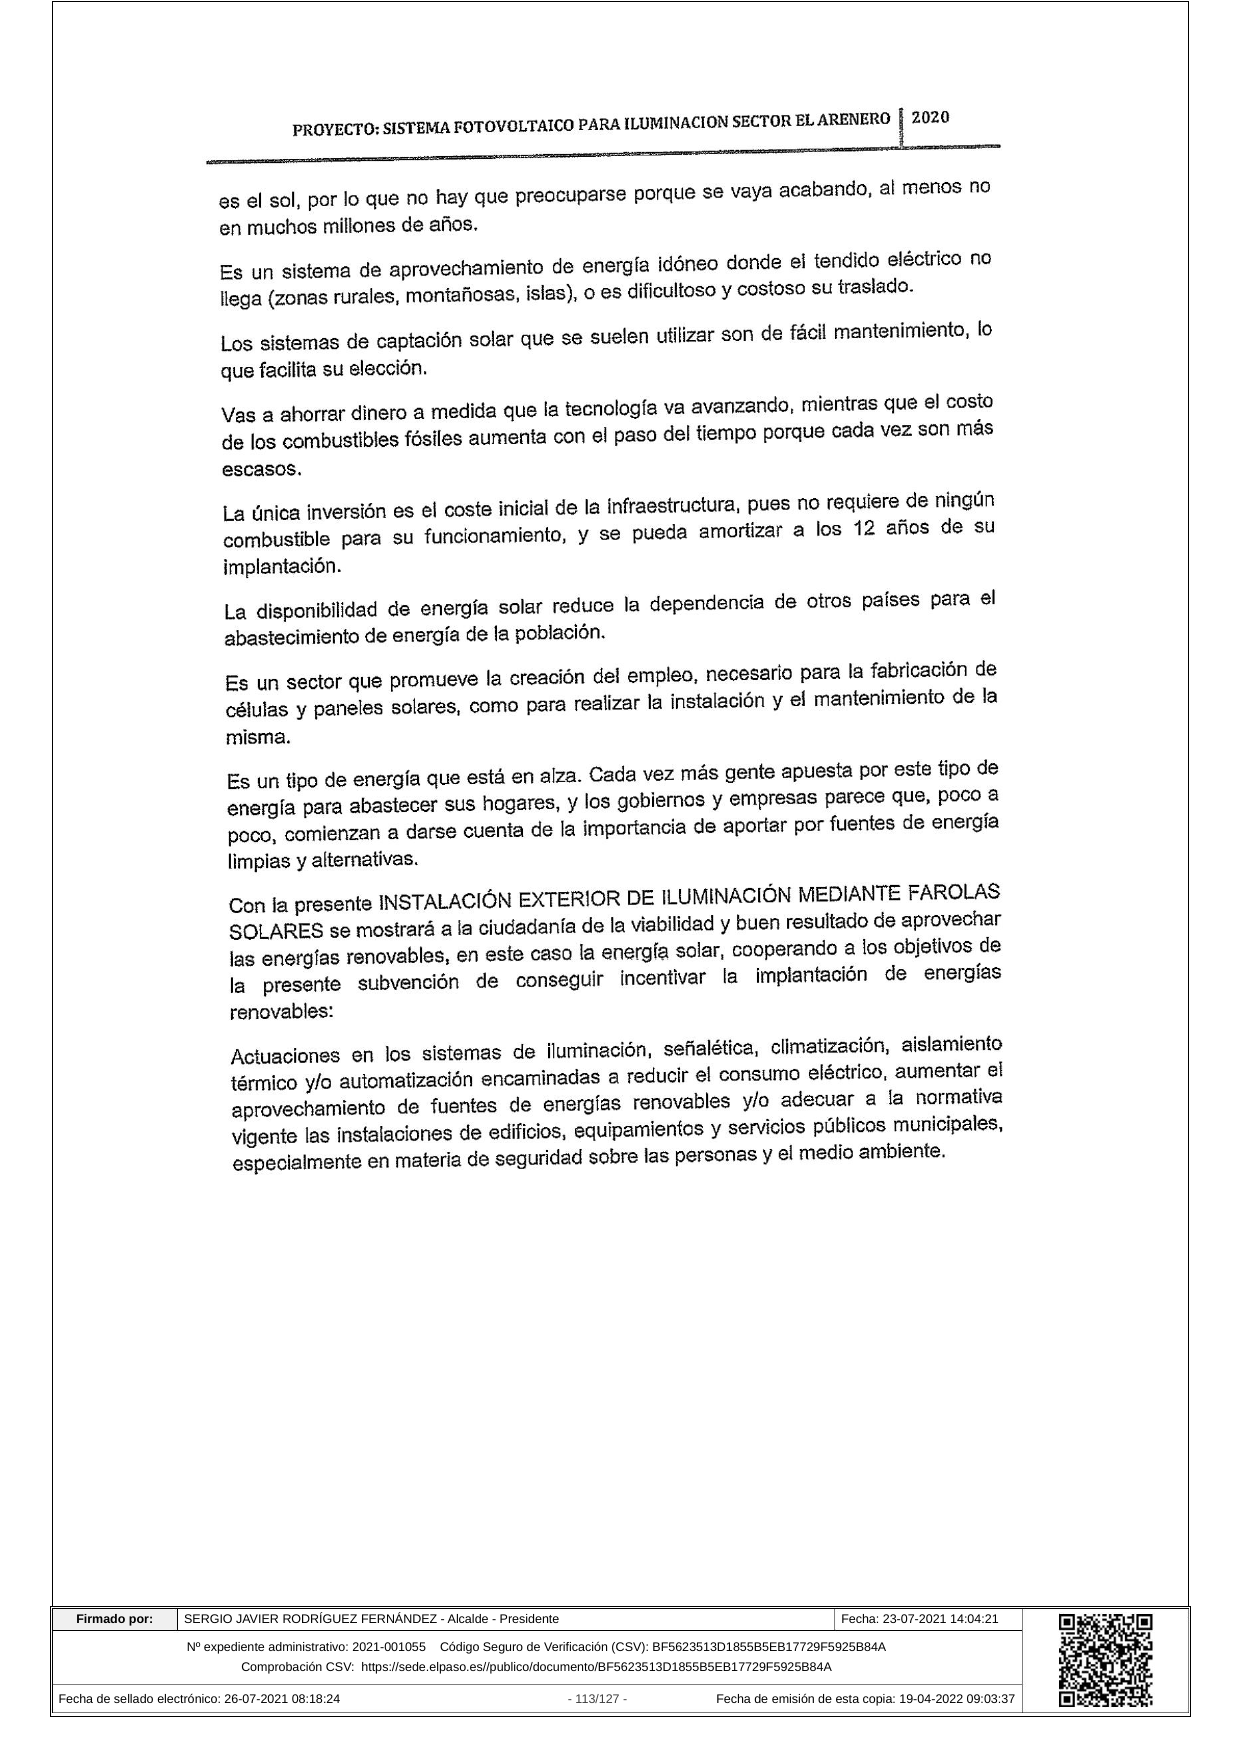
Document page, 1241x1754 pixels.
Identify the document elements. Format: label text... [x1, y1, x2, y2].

picture [51, 1607, 1190, 1716]
text Firmado por: [76, 1612, 172, 1626]
text Comprobación CSV: https://sede.elpaso.es//publico/documento/BF5623513D1855B5EB17729F5925B84A [241, 1661, 912, 1674]
text - 113/127 - [568, 1693, 647, 1707]
text Fecha de sellado electrónico: 26-07-2021 08:18:24 [58, 1692, 365, 1706]
text Nº expediente administrativo: 2021-001055 Código Seguro de Verificación (CSV): BF5623513D1855B5EB17729F5925B84A [187, 1640, 912, 1654]
picture [53, 2, 1188, 1606]
text Fecha de emisión de esta copia: 19-04-2022 09:03:37 [716, 1692, 1041, 1706]
text Fecha: 23-07-2021 14:04:21 [841, 1612, 1022, 1626]
text SERGIO JAVIER RODRÍGUEZ FERNÁNDEZ - Alcalde - Presidente [184, 1612, 586, 1626]
